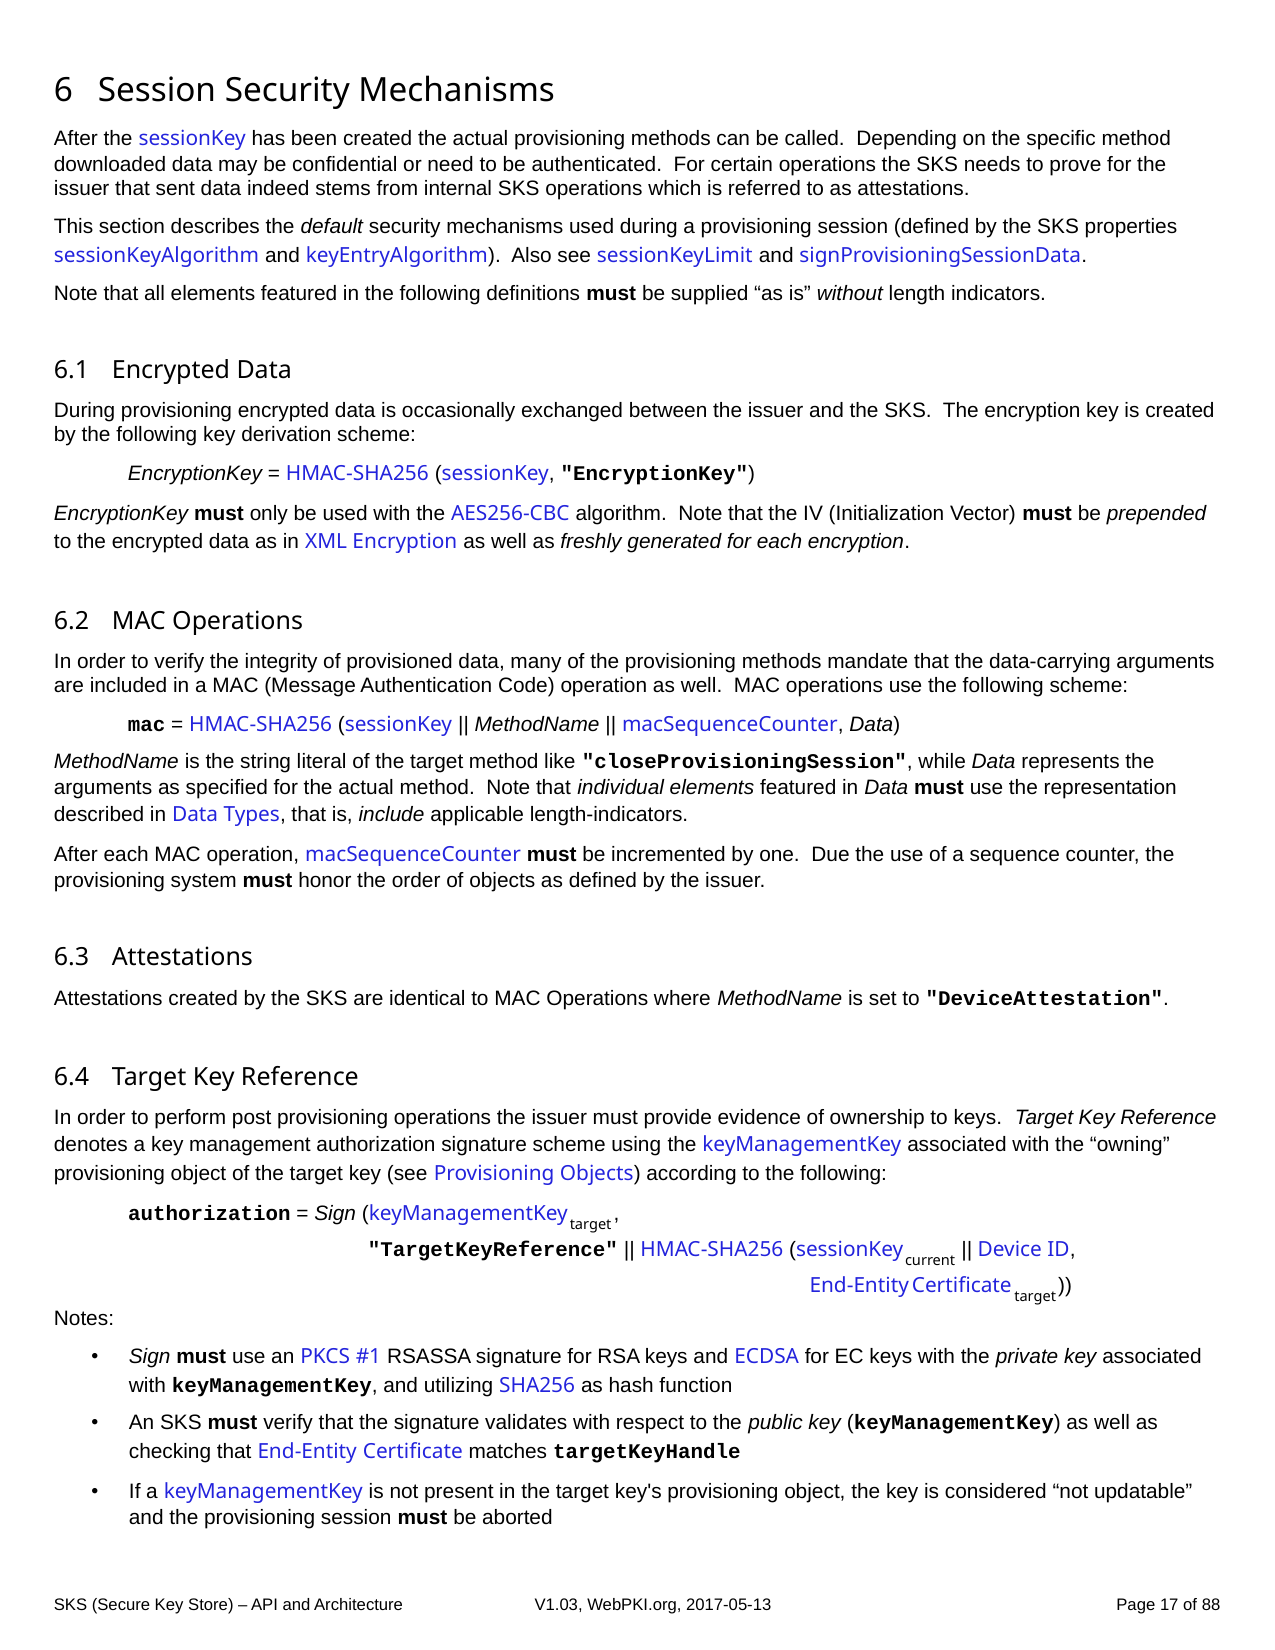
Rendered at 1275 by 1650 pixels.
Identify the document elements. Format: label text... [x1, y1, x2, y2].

subtitle Encrypted Data [54, 352, 1221, 386]
text During provisioning encrypted data is occasionally exchanged between the issuer and the SKS. The encryption key is created by the following key derivation scheme: [54, 398, 1221, 446]
subtitle MAC Operations [54, 603, 1221, 637]
subtitle Target Key Reference [54, 1059, 1221, 1093]
subtitle Session Security Mechanisms [54, 66, 1221, 111]
text authorization = Sign (keyManagementKey target , "TargetKeyReference" || HMAC-SHA256 (sessionKey current || Device ID, [54, 1198, 1221, 1270]
list An SKS must verify that the signature validates with respect to the public key (keyManagementKey) as well as checking that End-Entity Certificate matches targetKeyHandle [91, 1410, 1221, 1464]
text MethodName is the string literal of the target method like "closeProvisioningSession", while Data represents the arguments as specified for the actual method. Note that individual elements featured in Data must use the representation described in Data Types, that is, include applicable length-indicators. [54, 749, 1221, 827]
text EncryptionKey must only be used with the AES256-CBC algorithm. Note that the IV (Initialization Vector) must be prepended to the encrypted data as in XML Encryption as well as freshly generated for each encryption. [54, 498, 1221, 555]
text End-Entity Certificate target )) [54, 1270, 1221, 1306]
text In order to perform post provisioning operations the issuer must provide evidence of ownership to keys. Target Key Reference denotes a key management authorization signature scheme using the keyManagementKey associated with the “owning” provisioning object of the target key (see Provisioning Objects) according to the following: [54, 1105, 1221, 1186]
text Notes: [54, 1306, 1221, 1329]
text Note that all elements featured in the following definitions must be supplied “as is” without length indicators. [54, 280, 1221, 304]
text EncryptionKey = HMAC-SHA256 (sessionKey, "EncryptionKey") [54, 458, 1221, 486]
list Sign must use an PKCS #1 RSASSA signature for RSA keys and ECDSA for EC keys with the private key associated with keyManagementKey, and utilizing SHA256 as hash function [91, 1341, 1221, 1398]
text This section describes the default security mechanisms used during a provisioning session (defined by the SKS properties sessionKeyAlgorithm and keyEntryAlgorithm). Also see sessionKeyLimit and signProvisioningSessionData. [54, 212, 1221, 268]
text Attestations created by the SKS are identical to MAC Operations where MethodName is set to "DeviceAttestation". [54, 985, 1221, 1011]
text mac = HMAC-SHA256 (sessionKey || MethodName || macSequenceCounter, Data) [54, 709, 1221, 737]
list If a keyManagementKey is not present in the target key's provisioning object, the key is considered “not updatable” and the provisioning session must be aborted [91, 1476, 1221, 1529]
text After the sessionKey has been created the actual provisioning methods can be called. Depending on the specific method downloaded data may be confidential or need to be authenticated. For certain operations the SKS needs to prove for the issuer that sent data indeed stems from internal SKS operations which is referred to as attestations. [54, 123, 1221, 200]
subtitle Attestations [54, 939, 1221, 973]
text In order to verify the integrity of provisioned data, many of the provisioning methods mandate that the data-carrying arguments are included in a MAC (Message Authentication Code) operation as well. MAC operations use the following scheme: [54, 649, 1221, 697]
text After each MAC operation, macSequenceCounter must be incremented by one. Due the use of a sequence counter, the provisioning system must honor the order of objects as defined by the issuer. [54, 839, 1221, 891]
